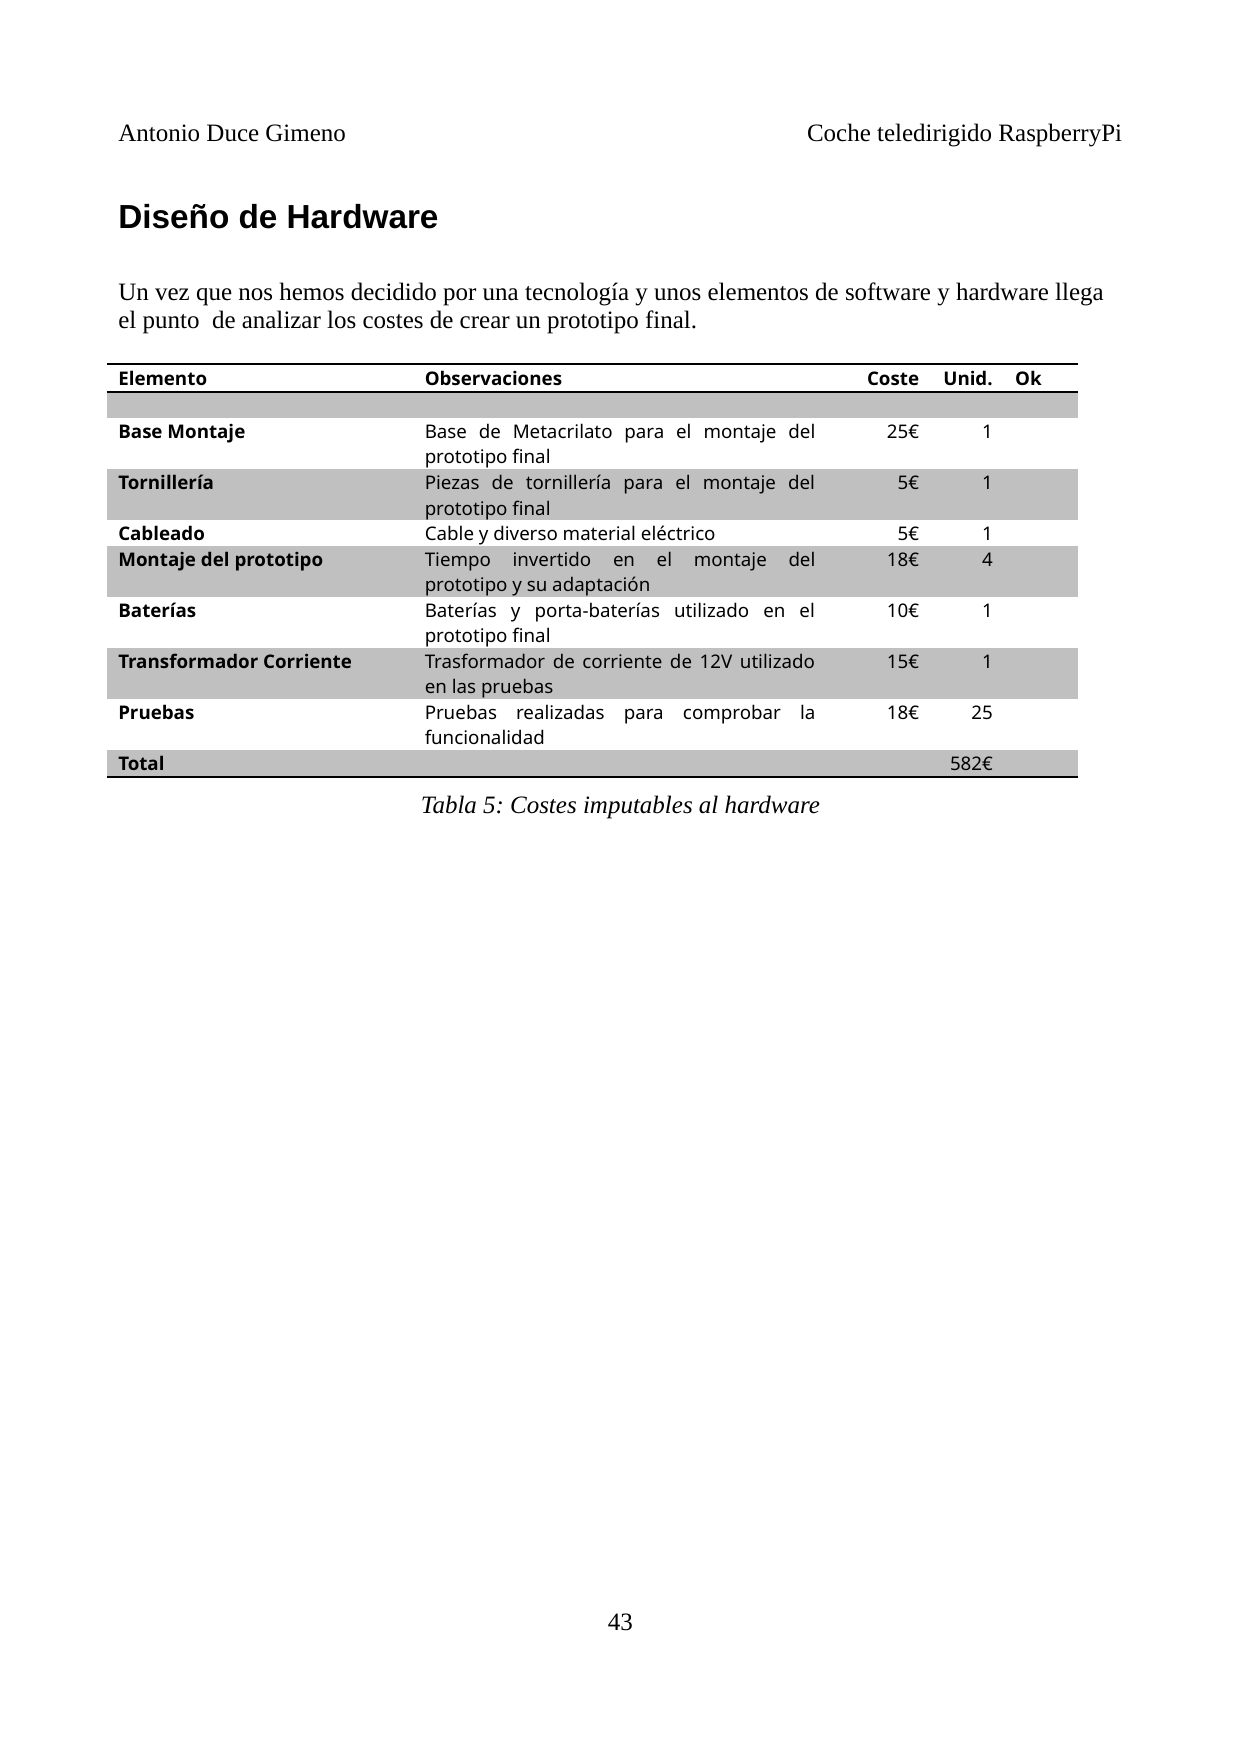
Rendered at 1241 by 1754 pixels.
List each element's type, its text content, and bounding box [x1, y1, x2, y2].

table_cell Baterías [107, 597, 413, 648]
table_cell 5€ [827, 520, 930, 546]
table_cell [1004, 750, 1078, 776]
table_cell [930, 393, 1004, 418]
table_cell [1004, 699, 1078, 750]
table_cell 4 [930, 546, 1004, 597]
table_cell [827, 393, 930, 418]
table_cell [413, 393, 827, 418]
table_cell Montaje del prototipo [107, 546, 413, 597]
table_cell Pruebas realizadas para comprobar la funcionalidad [413, 699, 827, 750]
table_cell Cableado [107, 520, 413, 546]
table_header Observaciones [413, 365, 827, 391]
table_cell 1 [930, 648, 1004, 699]
table_cell 25€ [827, 418, 930, 469]
table_cell Baterías y porta-baterías utilizado en el prototipo final [413, 597, 827, 648]
table_cell [1004, 418, 1078, 469]
table_cell Piezas de tornillería para el montaje del prototipo final [413, 469, 827, 520]
table_cell Tornillería [107, 469, 413, 520]
table_cell Pruebas [107, 699, 413, 750]
table_cell 1 [930, 597, 1004, 648]
table_header Coste [827, 365, 930, 391]
table_cell [1004, 393, 1078, 418]
text Un vez que nos hemos decidido por una tecnología y unos elementos de software y hardware llega el punto de analizar los costes de crear un prototipo final. [118, 277, 1122, 334]
table_header Elemento [107, 365, 413, 391]
table_cell Transformador Corriente [107, 648, 413, 699]
table_cell [1004, 546, 1078, 597]
table_cell 1 [930, 469, 1004, 520]
table_cell Total [107, 750, 413, 776]
table_cell Base Montaje [107, 418, 413, 469]
table_cell 18€ [827, 546, 930, 597]
table_cell 25 [930, 699, 1004, 750]
table_cell Trasformador de corriente de 12V utilizado en las pruebas [413, 648, 827, 699]
table_cell [1004, 597, 1078, 648]
table_cell 582€ [827, 750, 1004, 776]
table_cell 5€ [827, 469, 930, 520]
table_cell [1004, 520, 1078, 546]
table_cell 1 [930, 418, 1004, 469]
table_cell Base de Metacrilato para el montaje del prototipo final [413, 418, 827, 469]
table_header Unid. [930, 365, 1004, 391]
text Tabla 5: Costes imputables al hardware [118, 790, 1122, 819]
table_cell [1004, 469, 1078, 520]
table_header Ok [1004, 365, 1078, 391]
table_cell [1004, 648, 1078, 699]
subtitle Diseño de Hardware [118, 197, 1122, 236]
table_cell 15€ [827, 648, 930, 699]
table_cell [413, 750, 827, 776]
table_cell [107, 393, 413, 418]
table_cell 1 [930, 520, 1004, 546]
table_cell Cable y diverso material eléctrico [413, 520, 827, 546]
table_cell 18€ [827, 699, 930, 750]
table_cell 10€ [827, 597, 930, 648]
table_cell Tiempo invertido en el montaje del prototipo y su adaptación [413, 546, 827, 597]
